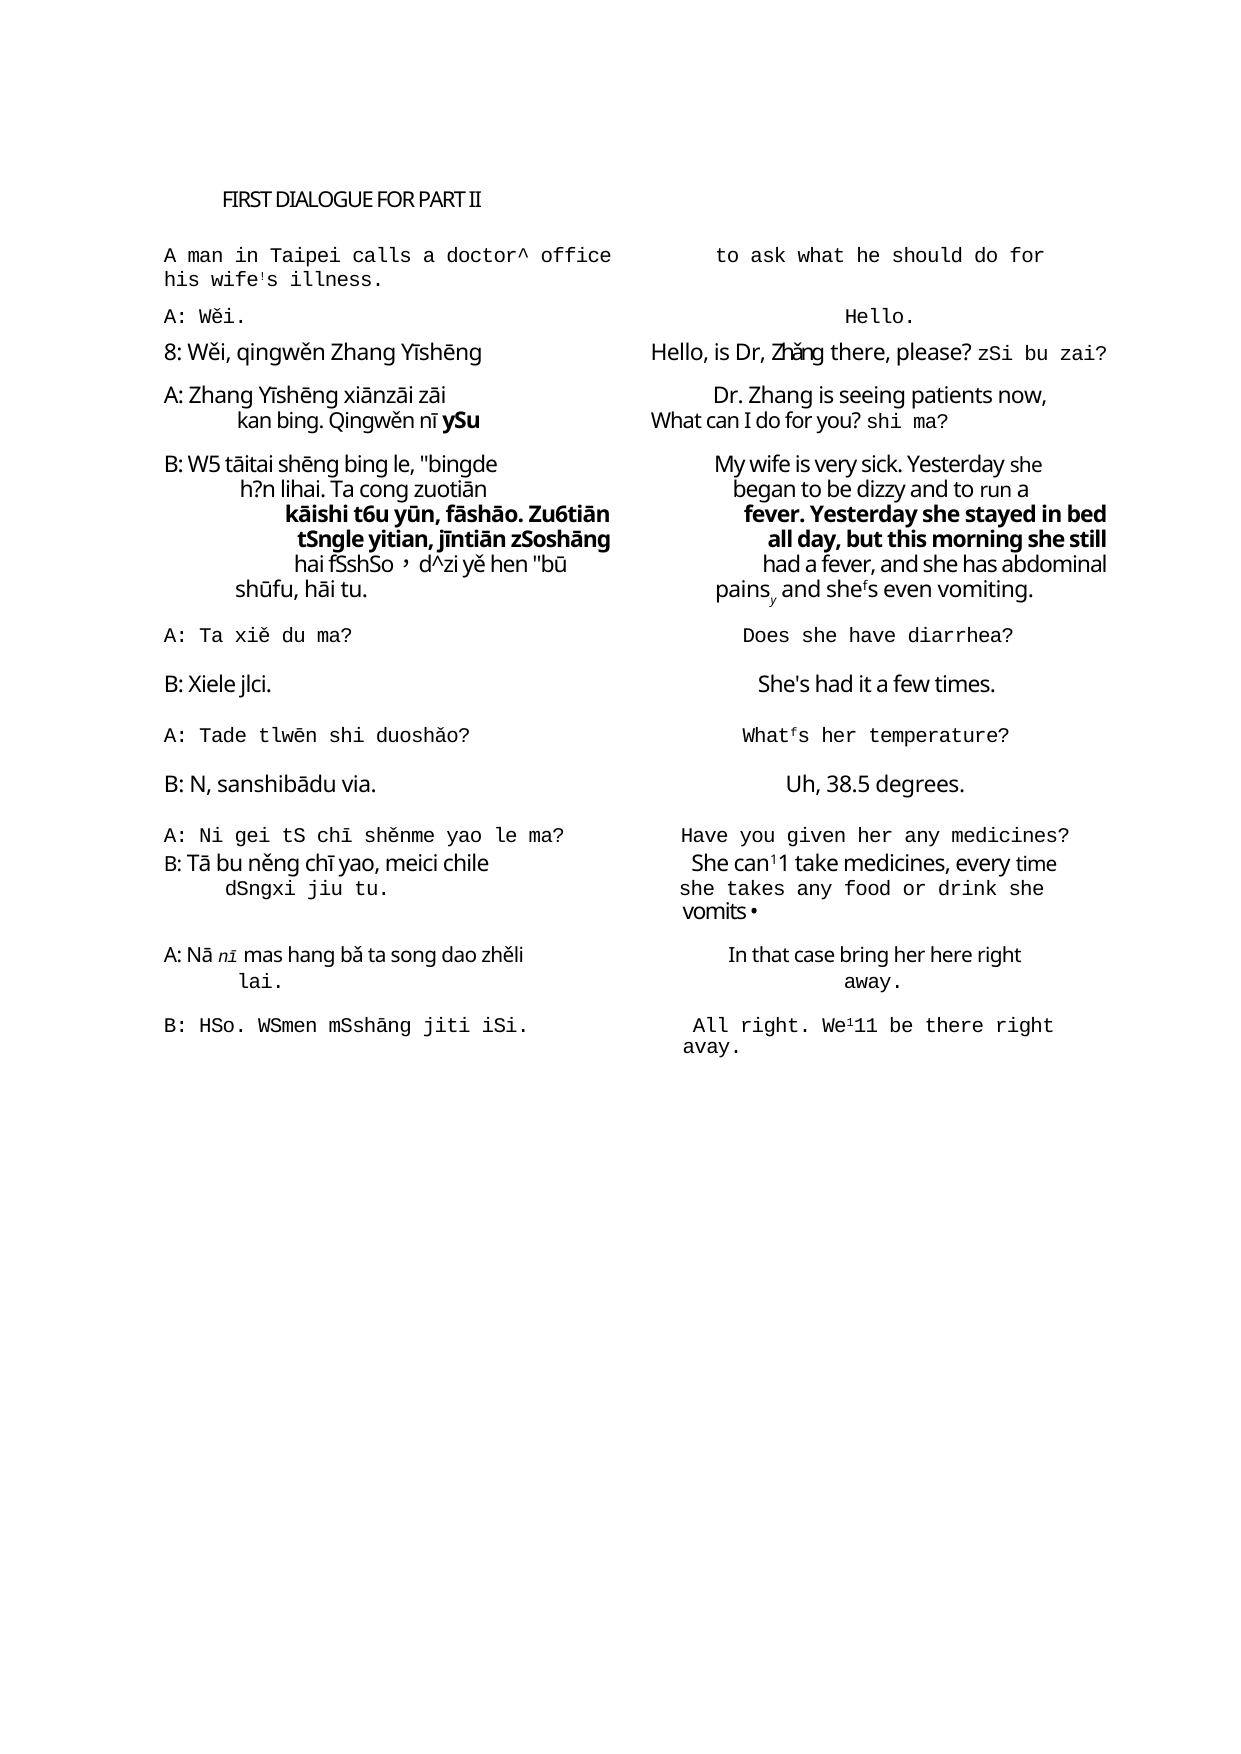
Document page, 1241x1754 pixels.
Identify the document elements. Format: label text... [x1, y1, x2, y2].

text B: HSo. WSmen mSshāng jiti iSi. All right. We111 be there right [164, 1016, 1138, 1036]
text A: Ta xiě du ma? Does she have diarrhea? [164, 603, 1138, 653]
text 8: Wěi, qingwěn Zhang Yīshēng Hello, is Dr, Zhǎng there, please? zSi bu zai? [164, 341, 1107, 366]
text tSngle yitian, jīntiān zSoshāng all day, but this morning she still [159, 528, 1107, 553]
text B: Tā bu něng chī yao, meici chile She can11 take medicines, every time [164, 853, 1138, 877]
text B: Xiele jlci. She's had it a few times. [164, 653, 1138, 703]
text A: Wěi. Hello. [164, 307, 1138, 328]
text h?n lihai. Ta cong zuotiān began to be dizzy and to run a [159, 478, 1109, 503]
text A: Ni gei tS chī shěnme yao le ma? Have you given her any medicines? [164, 803, 1138, 853]
text kāishi t6u yūn, fāshāo. Zu6tiān fever. Yesterday she stayed in bed [159, 503, 1107, 528]
subtitle B: N, sanshibādu via. Uh, 38.5 degrees. [164, 753, 1138, 803]
text A: Zhang Yīshēng xiānzāi zāi Dr. Zhang is seeing patients now, [164, 384, 1138, 409]
text A man in Taipei calls a doctor^ office to ask what he should do for [164, 246, 1138, 267]
text kan bing. Qingwěn nī ySu What can I do for you? shi ma? [237, 409, 949, 434]
text his wife!s illness. [164, 269, 1138, 290]
text dSngxi jiu tu. she takes any food or drink she [159, 877, 1109, 901]
text FIRST DIALOGUE FOR PART II [222, 190, 1181, 212]
text B: W5 tāitai shēng bing le, "bingde My wife is very sick. Yesterday she [164, 453, 1138, 478]
text A: Nā nī mas hang bǎ ta song dao zhěli In that case bring her here right [164, 942, 1138, 968]
text avay. [682, 1036, 1138, 1057]
text lai. away. [237, 968, 1138, 993]
text vomits • [682, 901, 1138, 924]
text hai fSshSo，d^zi yě hen "bū had a fever, and she has abdominal [159, 553, 1107, 578]
text shūfu, hāi tu. painsy and shefs even vomiting. [159, 578, 1109, 603]
text A: Tade tlwēn shi duoshǎo? Whatfs her temperature? [164, 703, 1138, 753]
